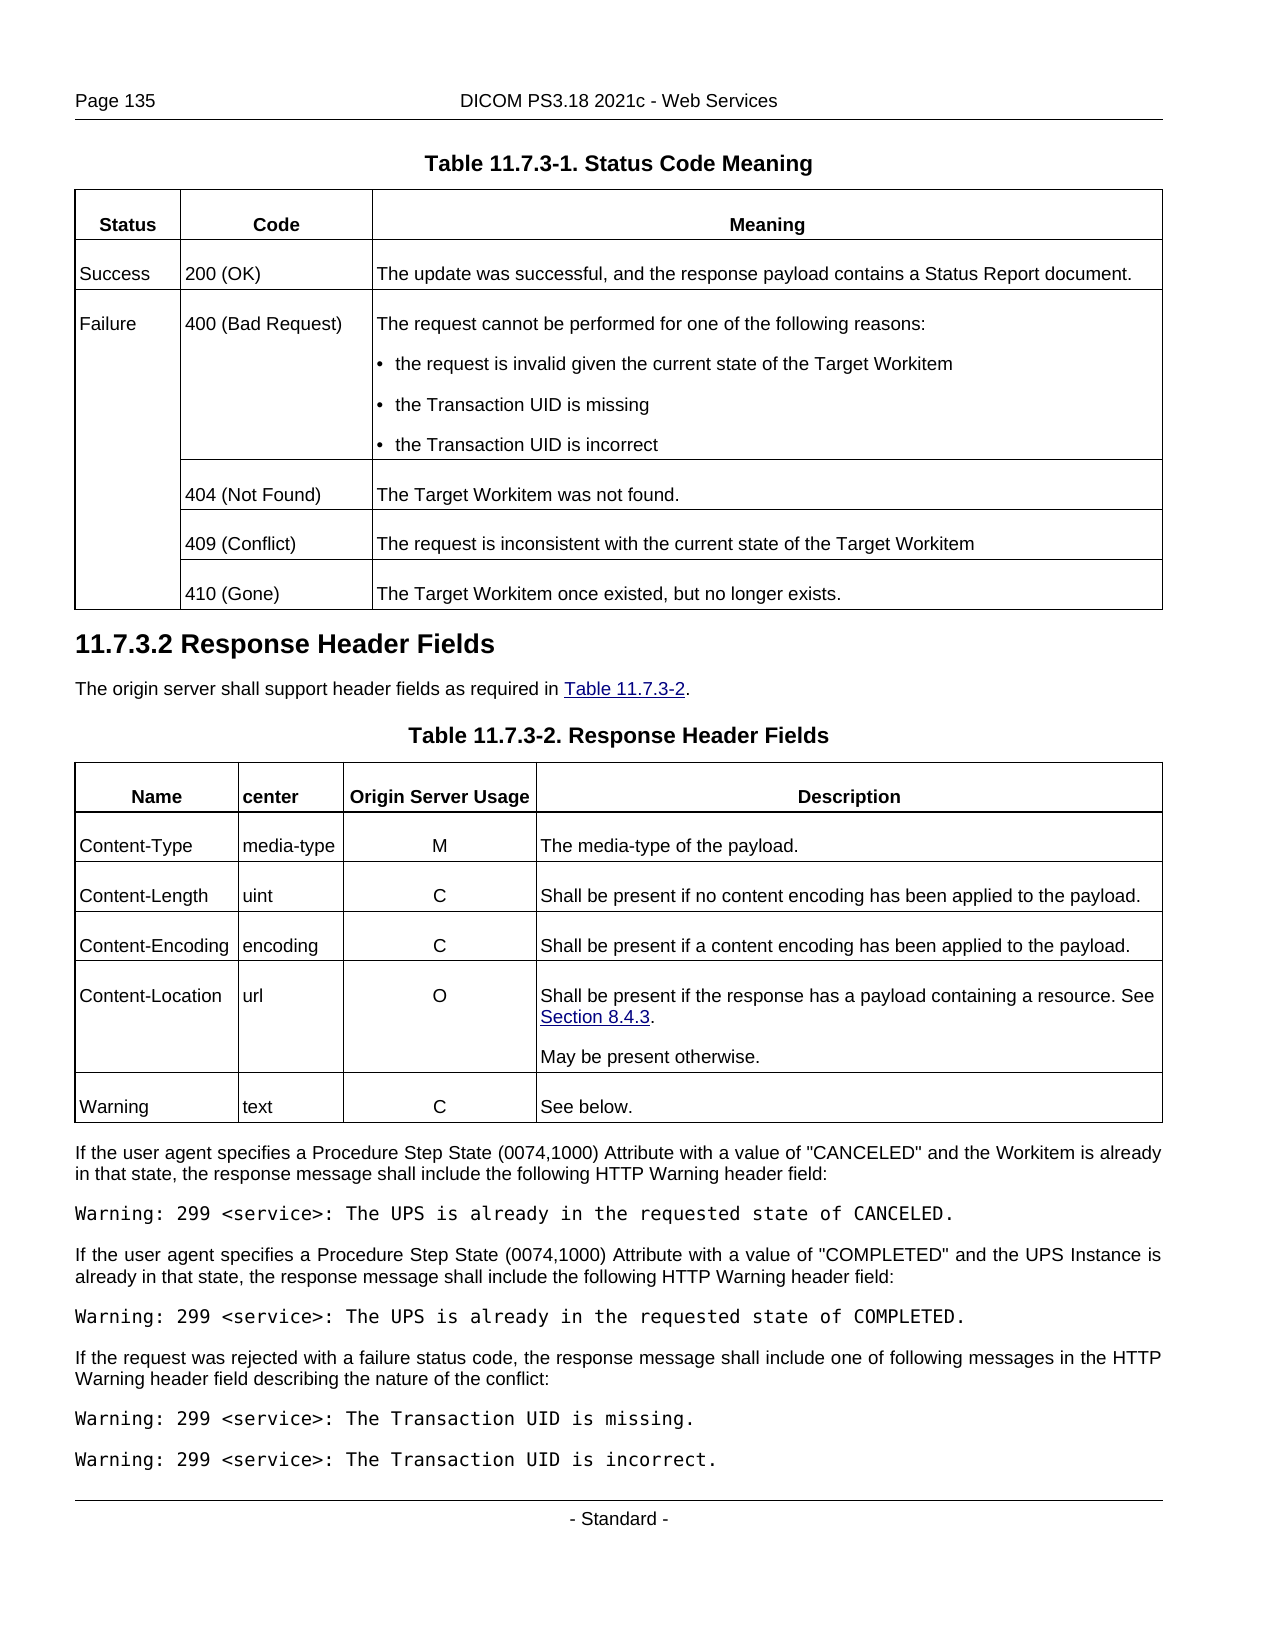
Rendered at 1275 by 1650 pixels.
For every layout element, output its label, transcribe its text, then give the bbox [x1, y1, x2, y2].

table_cell 409 (Conflict) [181, 510, 372, 559]
table_cell Failure [76, 290, 180, 608]
table_cell The request cannot be performed for one of the following reasons: • the request is invalid given the current state of the Target Workitem • the Transaction UID is missing • the Transaction UID is incorrect [373, 290, 1162, 459]
table_cell Content-Type [76, 813, 238, 861]
table_header center [239, 763, 343, 811]
table_cell url [239, 961, 343, 1072]
table_cell Shall be present if no content encoding has been applied to the payload. [537, 862, 1162, 911]
table_cell C [344, 912, 536, 960]
table_header Name [76, 763, 238, 811]
table_cell The media-type of the payload. [537, 813, 1162, 861]
table_header Code [181, 190, 372, 239]
text Table 11.7.3-2. Response Header Fields [75, 722, 1162, 748]
text Warning: 299 <service>: The UPS is already in the requested state of CANCELED. [75, 1203, 1162, 1225]
text If the request was rejected with a failure status code, the response message shall include one of following messages in the HTTP Warning header field describing the nature of the conflict: [75, 1346, 1162, 1389]
table_header Description [537, 763, 1162, 811]
text 11.7.3.2 Response Header Fields [75, 628, 1162, 659]
table_cell The Target Workitem was not found. [373, 460, 1162, 509]
table_cell The update was successful, and the response payload contains a Status Report document. [373, 240, 1162, 289]
table_cell 410 (Gone) [181, 560, 372, 608]
table_cell 404 (Not Found) [181, 460, 372, 509]
table_cell Content-Encoding [76, 912, 238, 960]
table_cell O [344, 961, 536, 1072]
text Warning: 299 <service>: The UPS is already in the requested state of COMPLETED. [75, 1306, 1162, 1328]
text Table 11.7.3-1. Status Code Meaning [75, 150, 1162, 176]
table_header Origin Server Usage [344, 763, 536, 811]
table_cell Success [76, 240, 180, 289]
table_cell Shall be present if a content encoding has been applied to the payload. [537, 912, 1162, 960]
table_cell See below. [537, 1073, 1162, 1122]
text The origin server shall support header fields as required in Table 11.7.3-2. [75, 678, 1162, 700]
text If the user agent specifies a Procedure Step State (0074,1000) Attribute with a value of "COMPLETED" and the UPS Instance is already in that state, the response message shall include the following HTTP Warning header field: [75, 1244, 1162, 1287]
table_cell Content-Location [76, 961, 238, 1072]
table_cell 400 (Bad Request) [181, 290, 372, 459]
table_cell Shall be present if the response has a payload containing a resource. See Section 8.4.3. May be present otherwise. [537, 961, 1162, 1072]
table_cell C [344, 862, 536, 911]
text Warning: 299 <service>: The Transaction UID is incorrect. [75, 1449, 1162, 1471]
table_cell The Target Workitem once existed, but no longer exists. [373, 560, 1162, 608]
table_cell M [344, 813, 536, 861]
table_cell The request is inconsistent with the current state of the Target Workitem [373, 510, 1162, 559]
table_cell media-type [239, 813, 343, 861]
table_cell Content-Length [76, 862, 238, 911]
table_cell text [239, 1073, 343, 1122]
table_header Status [76, 190, 180, 239]
table_cell Warning [76, 1073, 238, 1122]
text If the user agent specifies a Procedure Step State (0074,1000) Attribute with a value of "CANCELED" and the Workitem is already in that state, the response message shall include the following HTTP Warning header field: [75, 1141, 1162, 1184]
table_cell 200 (OK) [181, 240, 372, 289]
table_cell C [344, 1073, 536, 1122]
table_cell uint [239, 862, 343, 911]
table_cell encoding [239, 912, 343, 960]
text Warning: 299 <service>: The Transaction UID is missing. [75, 1408, 1162, 1430]
table_header Meaning [373, 190, 1162, 239]
